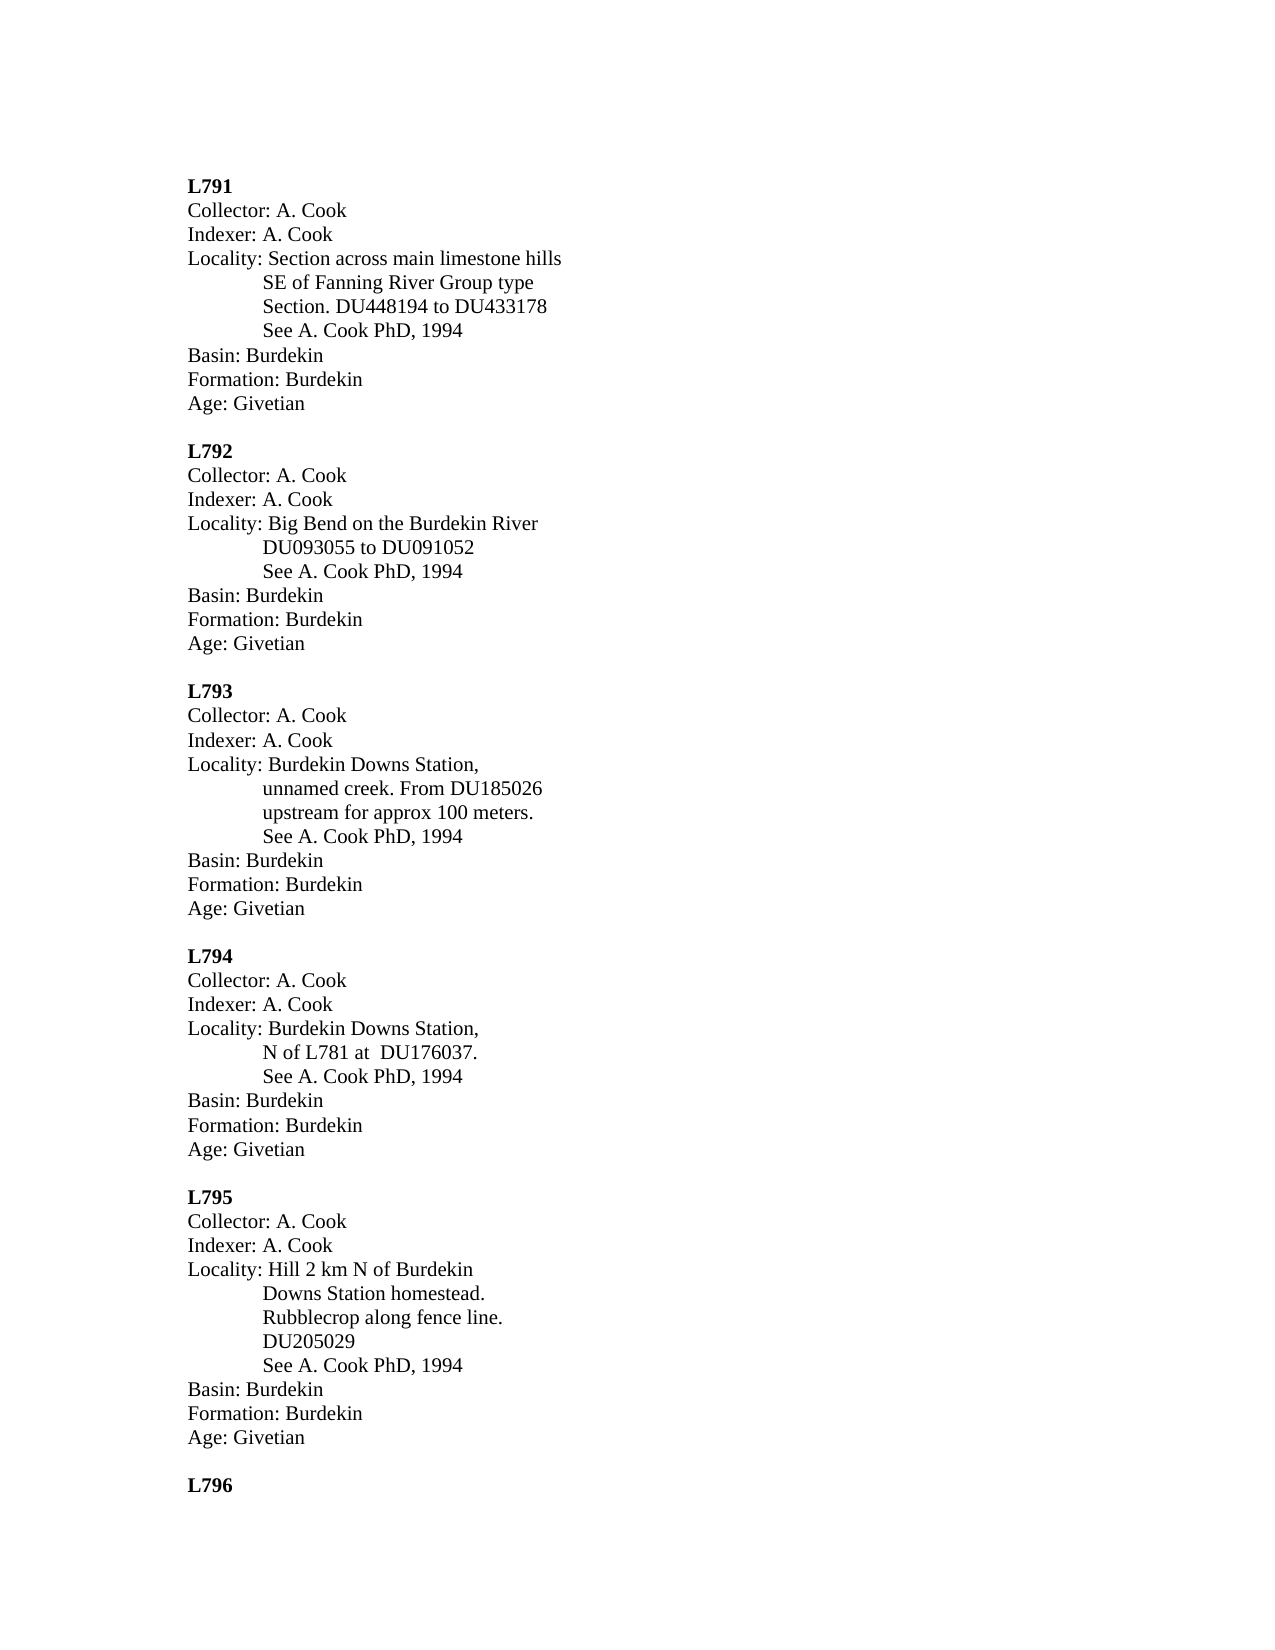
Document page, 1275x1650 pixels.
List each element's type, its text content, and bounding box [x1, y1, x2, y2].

text L792 [187, 439, 1087, 463]
text Age: Givetian [187, 391, 1087, 415]
text Basin: Burdekin [187, 342, 1087, 367]
text L796 [187, 1473, 1087, 1497]
text L791 [187, 174, 1087, 198]
text Locality: Hill 2 km N of Burdekin [187, 1257, 1087, 1281]
text upstream for approx 100 meters. [187, 800, 1087, 824]
text Formation: Burdekin [187, 872, 1087, 896]
text Formation: Burdekin [187, 367, 1087, 391]
text Collector: A. Cook [187, 968, 1087, 992]
text L793 [187, 679, 1087, 703]
text Locality: Burdekin Downs Station, [187, 1016, 1087, 1040]
text Section. DU448194 to DU433178 [187, 294, 1087, 318]
text Collector: A. Cook [187, 703, 1087, 727]
text Basin: Burdekin [187, 1377, 1087, 1401]
text Locality: Big Bend on the Burdekin River [187, 511, 1087, 535]
text See A. Cook PhD, 1994 [187, 824, 1087, 848]
text Basin: Burdekin [187, 848, 1087, 872]
text Downs Station homestead. [187, 1281, 1087, 1305]
text DU205029 [187, 1329, 1087, 1353]
text See A. Cook PhD, 1994 [187, 318, 1087, 342]
text Age: Givetian [187, 631, 1087, 655]
text See A. Cook PhD, 1994 [187, 1353, 1087, 1377]
text Formation: Burdekin [187, 1112, 1087, 1137]
text Indexer: A. Cook [187, 992, 1087, 1016]
text Formation: Burdekin [187, 607, 1087, 631]
text L795 [187, 1185, 1087, 1209]
text See A. Cook PhD, 1994 [187, 1064, 1087, 1088]
text Indexer: A. Cook [187, 727, 1087, 752]
text Indexer: A. Cook [187, 487, 1087, 511]
text Locality: Section across main limestone hills [187, 246, 1087, 270]
text Locality: Burdekin Downs Station, [187, 752, 1087, 776]
text DU093055 to DU091052 [187, 535, 1087, 559]
text Indexer: A. Cook [187, 1233, 1087, 1257]
text Basin: Burdekin [187, 583, 1087, 607]
text Collector: A. Cook [187, 463, 1087, 487]
text Rubblecrop along fence line. [187, 1305, 1087, 1329]
text unnamed creek. From DU185026 [187, 776, 1087, 800]
text Age: Givetian [187, 1425, 1087, 1449]
text Indexer: A. Cook [187, 222, 1087, 246]
text N of L781 at DU176037. [187, 1040, 1087, 1064]
text Collector: A. Cook [187, 198, 1087, 222]
text Collector: A. Cook [187, 1209, 1087, 1233]
text Formation: Burdekin [187, 1401, 1087, 1425]
text Age: Givetian [187, 896, 1087, 920]
text L794 [187, 944, 1087, 968]
text SE of Fanning River Group type [187, 270, 1087, 294]
text Age: Givetian [187, 1137, 1087, 1161]
text See A. Cook PhD, 1994 [187, 559, 1087, 583]
text Basin: Burdekin [187, 1088, 1087, 1112]
